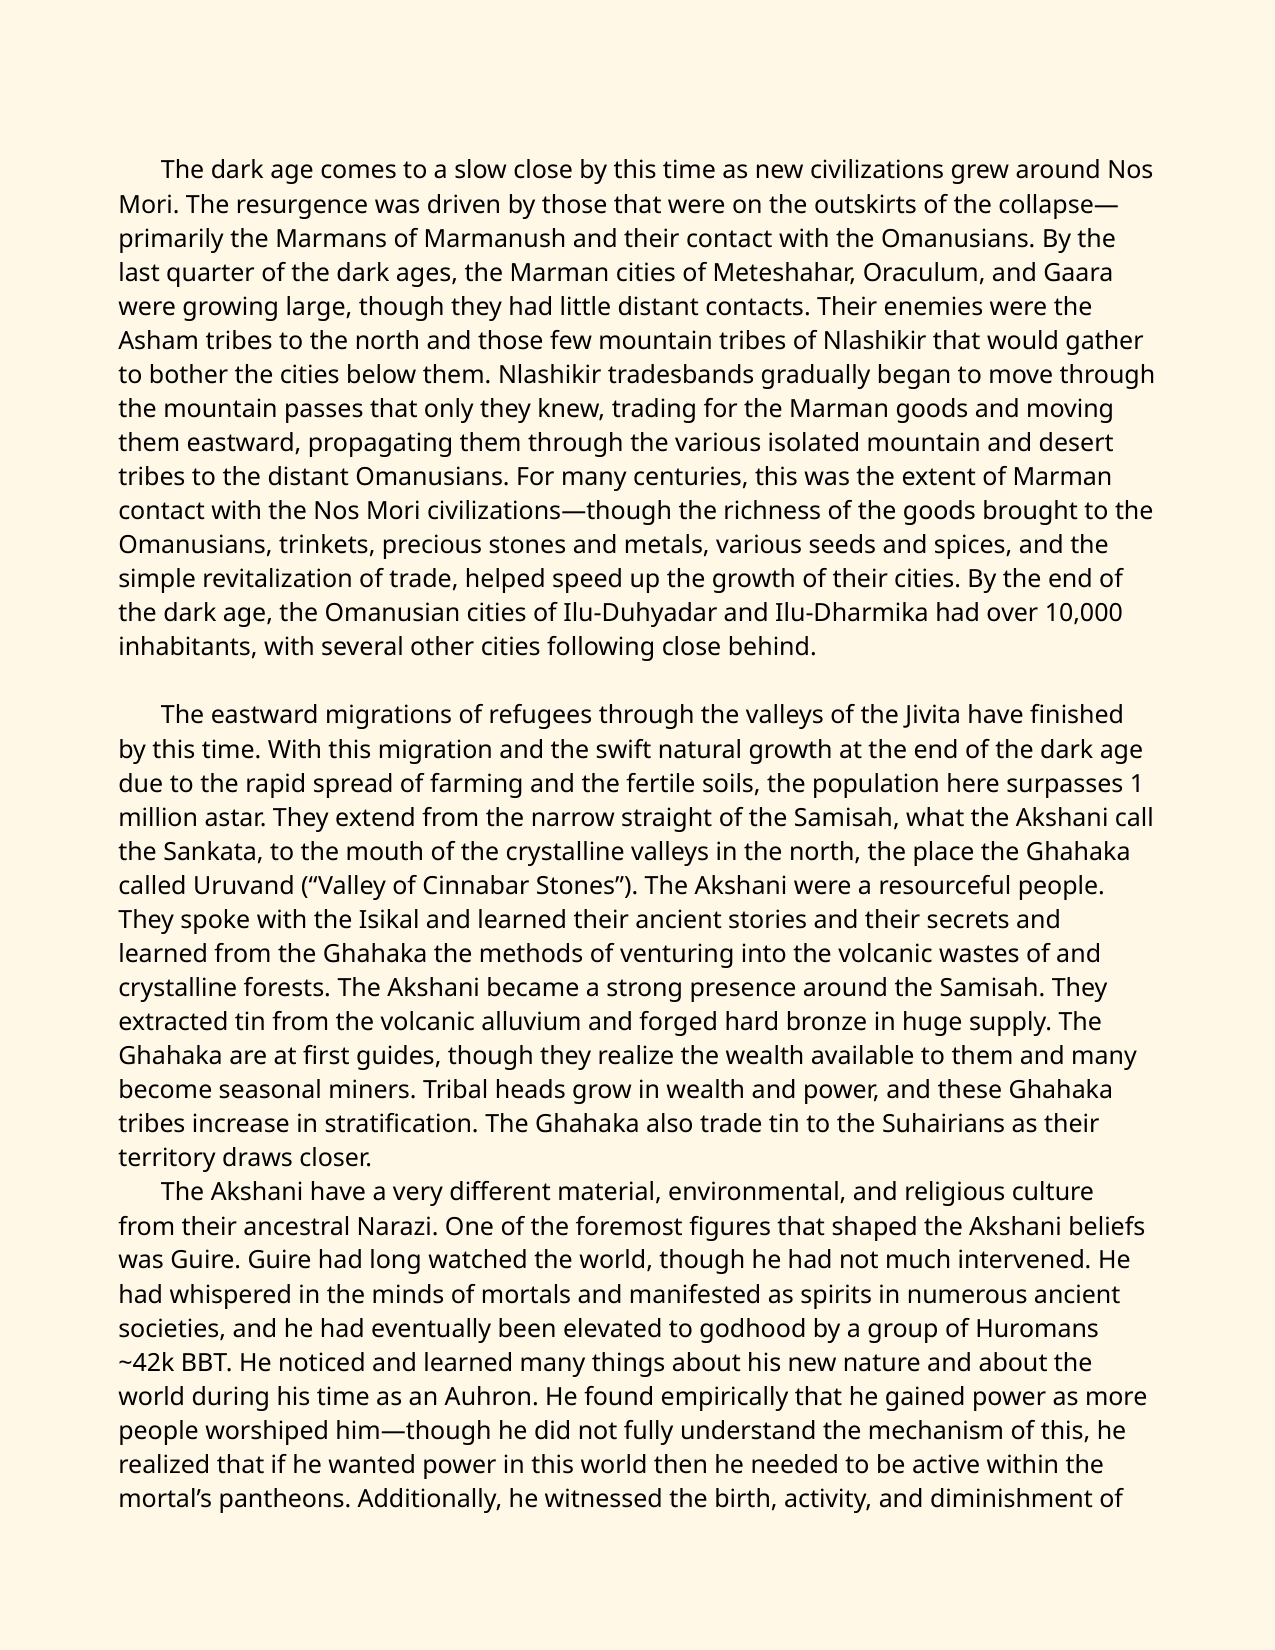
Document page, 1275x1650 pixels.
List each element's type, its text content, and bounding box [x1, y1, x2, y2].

text The eastward migrations of refugees through the valleys of the Jivita have finished by this time. With this migration and the swift natural growth at the end of the dark age due to the rapid spread of farming and the fertile soils, the population here surpasses 1 million astar. They extend from the narrow straight of the Samisah, what the Akshani call the Sankata, to the mouth of the crystalline valleys in the north, the place the Ghahaka called Uruvand (“Valley of Cinnabar Stones”). The Akshani were a resourceful people. They spoke with the Isikal and learned their ancient stories and their secrets and learned from the Ghahaka the methods of venturing into the volcanic wastes of and crystalline forests. The Akshani became a strong presence around the Samisah. They extracted tin from the volcanic alluvium and forged hard bronze in huge supply. The Ghahaka are at first guides, though they realize the wealth available to them and many become seasonal miners. Tribal heads grow in wealth and power, and these Ghahaka tribes increase in stratification. The Ghahaka also trade tin to the Suhairians as their territory draws closer. [118, 697, 1157, 1174]
text The dark age comes to a slow close by this time as new civilizations grew around Nos Mori. The resurgence was driven by those that were on the outskirts of the collapse—primarily the Marmans of Marmanush and their contact with the Omanusians. By the last quarter of the dark ages, the Marman cities of Meteshahar, Oraculum, and Gaara were growing large, though they had little distant contacts. Their enemies were the Asham tribes to the north and those few mountain tribes of Nlashikir that would gather to bother the cities below them. Nlashikir tradesbands gradually began to move through the mountain passes that only they knew, trading for the Marman goods and moving them eastward, propagating them through the various isolated mountain and desert tribes to the distant Omanusians. For many centuries, this was the extent of Marman contact with the Nos Mori civilizations—though the richness of the goods brought to the Omanusians, trinkets, precious stones and metals, various seeds and spices, and the simple revitalization of trade, helped speed up the growth of their cities. By the end of the dark age, the Omanusian cities of Ilu-Duhyadar and Ilu-Dharmika had over 10,000 inhabitants, with several other cities following close behind. [118, 152, 1157, 663]
text The Akshani have a very different material, environmental, and religious culture from their ancestral Narazi. One of the foremost figures that shaped the Akshani beliefs was Guire. Guire had long watched the world, though he had not much intervened. He had whispered in the minds of mortals and manifested as spirits in numerous ancient societies, and he had eventually been elevated to godhood by a group of Huromans ~42k BBT. He noticed and learned many things about his new nature and about the world during his time as an Auhron. He found empirically that he gained power as more people worshiped him—though he did not fully understand the mechanism of this, he realized that if he wanted power in this world then he needed to be active within the mortal’s pantheons. Additionally, he witnessed the birth, activity, and diminishment of [118, 1174, 1157, 1515]
